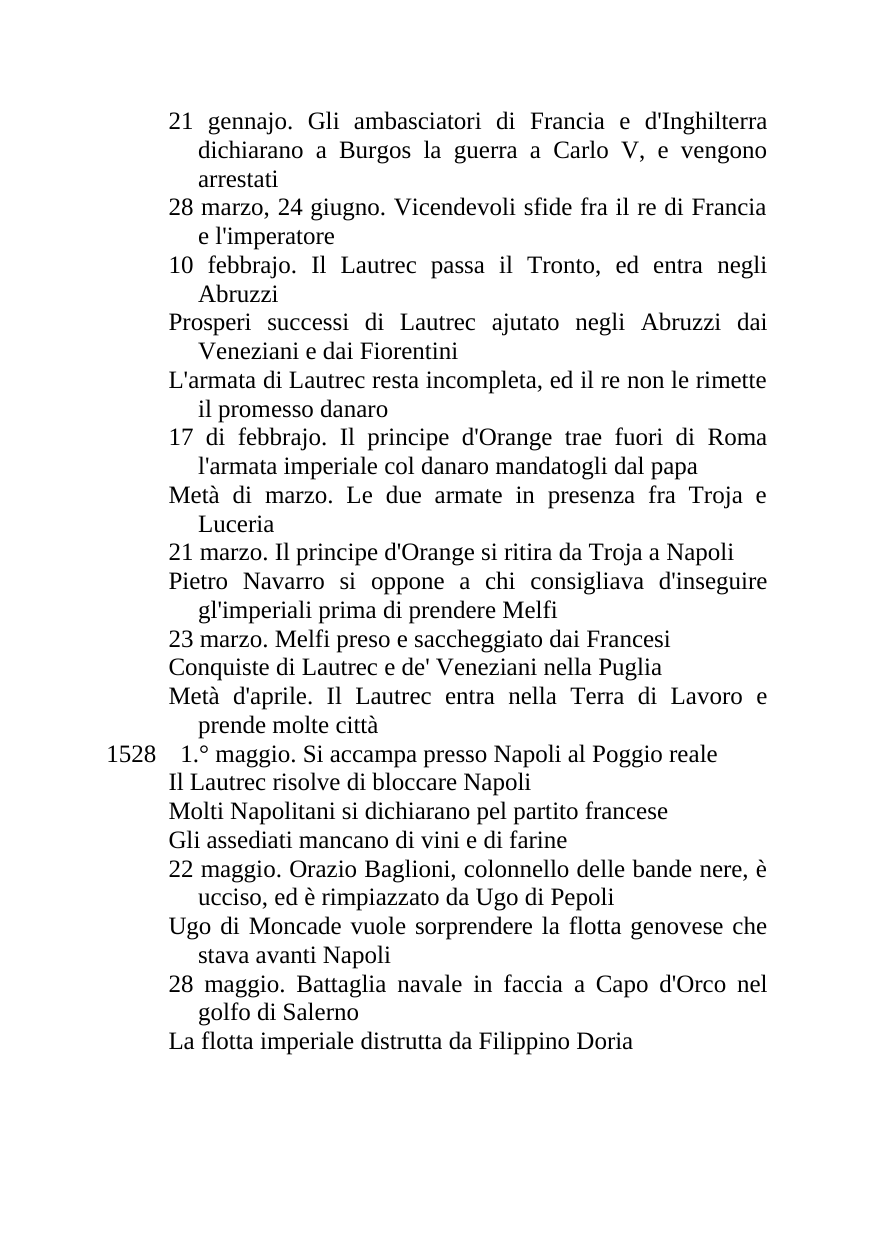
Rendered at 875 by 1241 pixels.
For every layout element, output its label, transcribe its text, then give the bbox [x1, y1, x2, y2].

text Conquiste di Lautrec e de' Veneziani nella Puglia [168, 652, 768, 681]
text 10 febbrajo. Il Lautrec passa il Tronto, ed entra negli Abruzzi [168, 250, 768, 307]
text L'armata di Lautrec resta incompleta, ed il re non le rimette il promesso danaro [168, 365, 768, 422]
text La flotta imperiale distrutta da Filippino Doria [168, 1026, 768, 1055]
text Gli assediati mancano di vini e di farine [168, 825, 768, 854]
text Il Lautrec risolve di bloccare Napoli [168, 767, 768, 796]
text Metà di marzo. Le due armate in presenza fra Troja e Luceria [168, 480, 768, 537]
text 1528 1.° maggio. Si accampa presso Napoli al Poggio reale [106, 739, 768, 767]
text Prosperi successi di Lautrec ajutato negli Abruzzi dai Veneziani e dai Fiorentini [168, 307, 768, 365]
text Ugo di Moncade vuole sorprendere la flotta genovese che stava avanti Napoli [168, 911, 768, 969]
text 21 marzo. Il principe d'Orange si ritira da Troja a Napoli [168, 537, 768, 566]
text 23 marzo. Melfi preso e saccheggiato dai Francesi [168, 624, 768, 652]
text 28 maggio. Battaglia navale in faccia a Capo d'Orco nel golfo di Salerno [168, 969, 768, 1026]
text Molti Napolitani si dichiarano pel partito francese [168, 796, 768, 825]
text Pietro Navarro si oppone a chi consigliava d'inseguire gl'imperiali prima di prendere Melfi [168, 566, 768, 624]
text 28 marzo, 24 giugno. Vicendevoli sfide fra il re di Francia e l'imperatore [168, 192, 768, 250]
text Metà d'aprile. Il Lautrec entra nella Terra di Lavoro e prende molte città [168, 681, 768, 739]
text 21 gennajo. Gli ambasciatori di Francia e d'Inghilterra dichiarano a Burgos la guerra a Carlo V, e vengono arrestati [168, 106, 768, 192]
text 17 di febbrajo. Il principe d'Orange trae fuori di Roma l'armata imperiale col danaro mandatogli dal papa [168, 422, 768, 480]
text 22 maggio. Orazio Baglioni, colonnello delle bande nere, è ucciso, ed è rimpiazzato da Ugo di Pepoli [168, 854, 768, 911]
